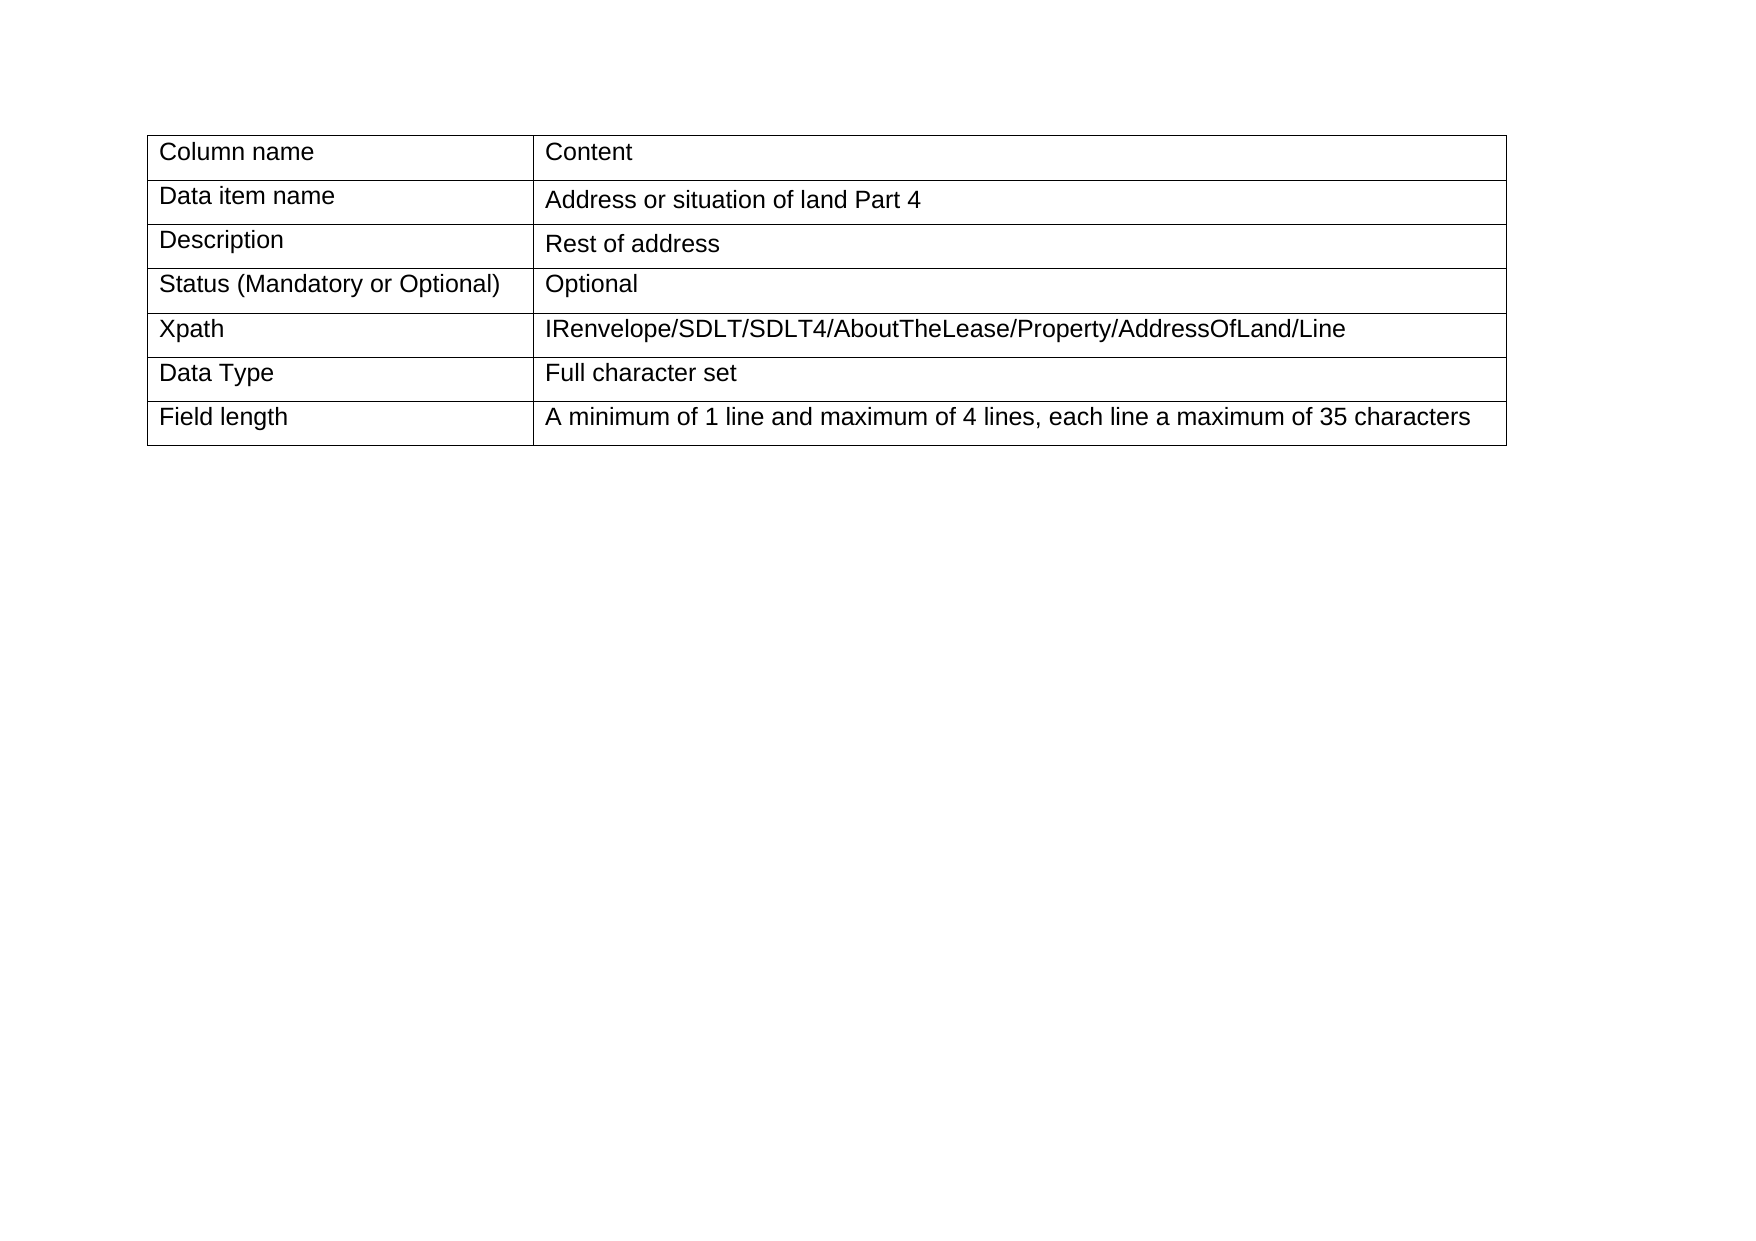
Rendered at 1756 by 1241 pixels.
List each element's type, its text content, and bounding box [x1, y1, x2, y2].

table_cell Optional [534, 269, 1506, 312]
table_cell Data Type [148, 358, 533, 401]
table_cell Status (Mandatory or Optional) [148, 269, 533, 312]
table_header Content [534, 136, 1506, 180]
table_cell Data item name [148, 181, 533, 224]
table_cell IRenvelope/SDLT/SDLT4/AboutTheLease/Property/AddressOfLand/Line [534, 314, 1506, 357]
table_cell Rest of address [534, 225, 1506, 268]
table_header Column name [148, 136, 533, 180]
table_cell Field length [148, 402, 533, 445]
table_cell Description [148, 225, 533, 268]
table_cell Address or situation of land Part 4 [534, 181, 1506, 224]
table_cell A minimum of 1 line and maximum of 4 lines, each line a maximum of 35 characters [534, 402, 1506, 445]
table_cell Xpath [148, 314, 533, 357]
table_cell Full character set [534, 358, 1506, 401]
